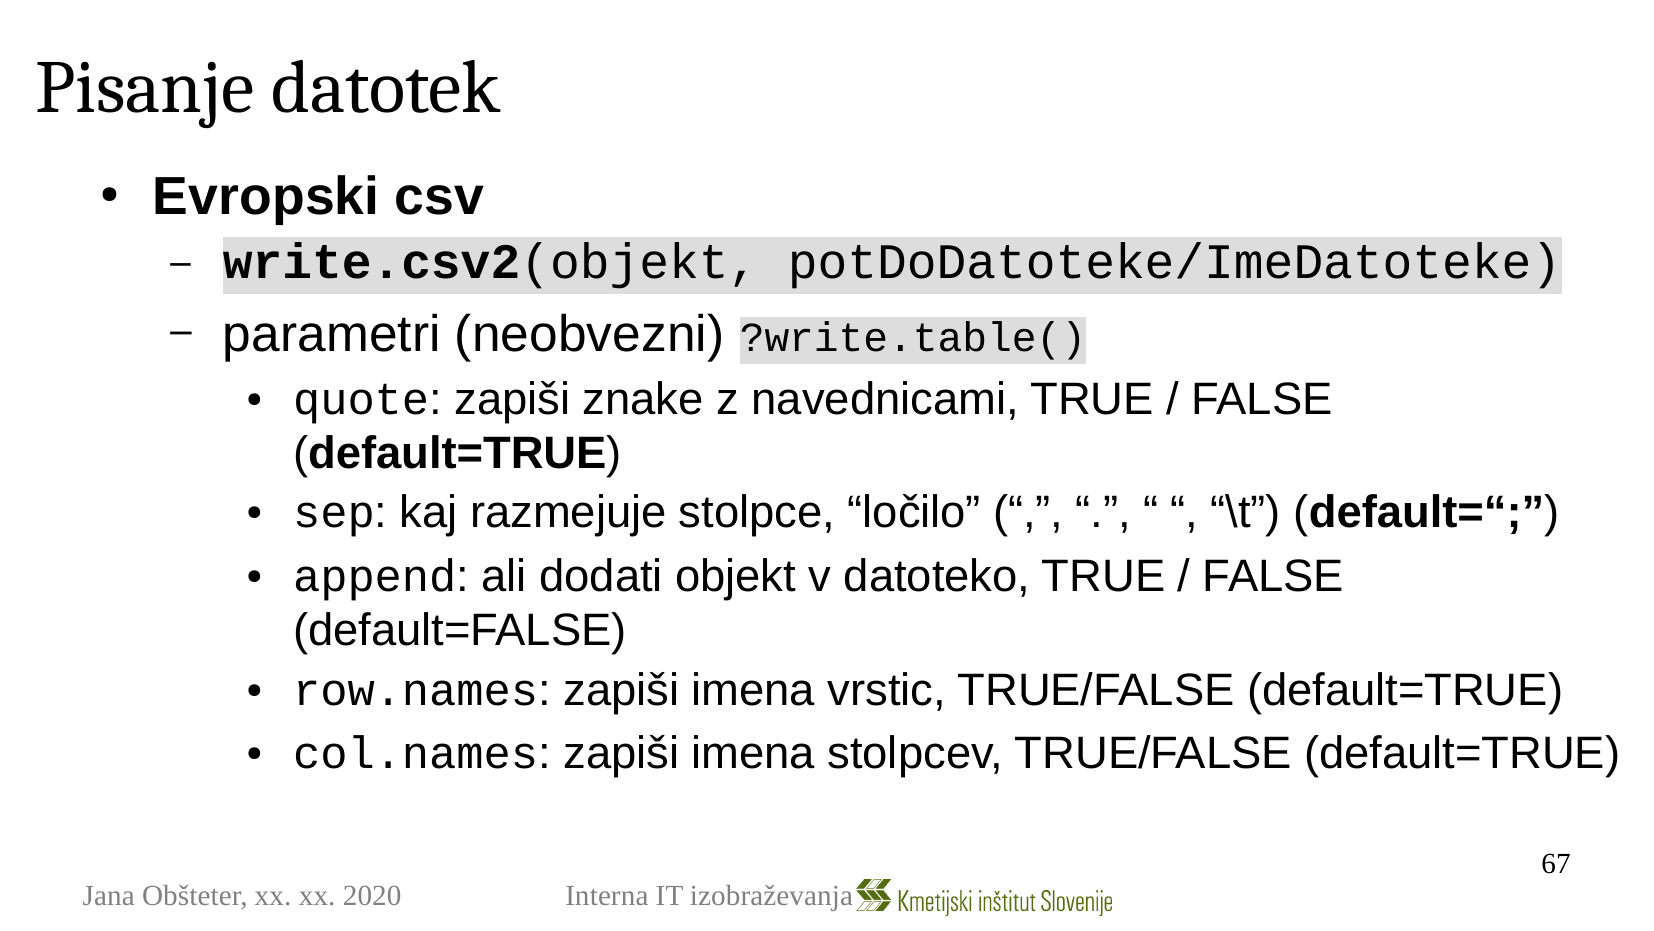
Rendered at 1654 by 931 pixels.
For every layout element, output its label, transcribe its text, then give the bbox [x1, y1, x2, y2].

title Pisanje datotek [35, 21, 1524, 154]
picture [856, 879, 1112, 916]
list Evropski csv write.csv2(objekt, potDoDatoteke/ImeDatoteke) parametri (neobvezni) ?write.table() quote: zapiši znake z navednicami, TRUE / FALSE (default=TRUE) sep: kaj razmejuje stolpce, “ločilo” (“,”, “.”, “ “, “\t”) (default=“;”) append: ali dodati objekt v datoteko, TRUE / FALSE (default=FALSE) row.names: zapiši imena vrstic, TRUE/FALSE (default=TRUE) col.names: zapiši imena stolpcev, TRUE/FALSE (default=TRUE) [82, 165, 1630, 839]
